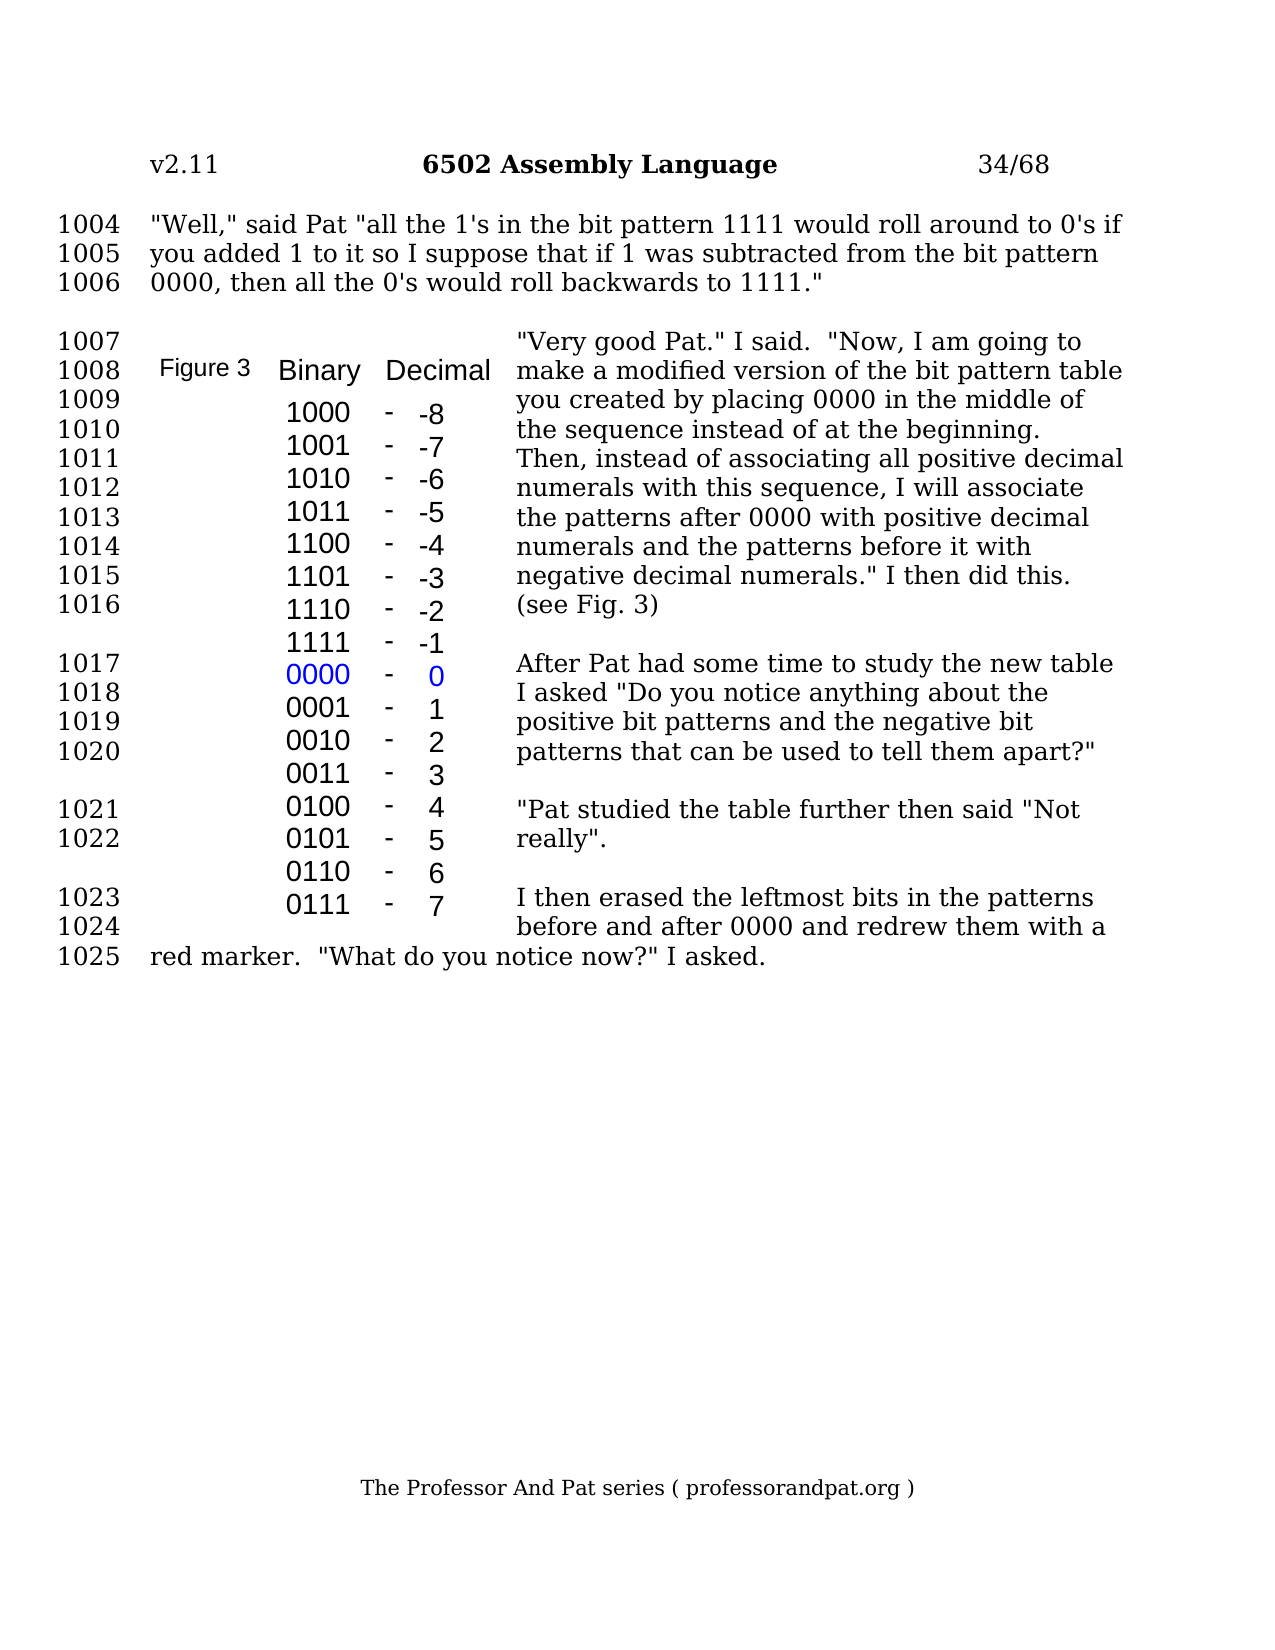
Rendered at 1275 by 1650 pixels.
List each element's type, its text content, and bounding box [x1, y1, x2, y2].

text "Well," said Pat "all the 1's in the bit pattern 1111 would roll around to 0's if you added 1 to it so I suppose that if 1 was subtracted from the bit pattern 0000, then all the 0's would roll backwards to 1111." [150, 210, 1125, 298]
text I then erased the leftmost bits in the patterns before and after 0000 and redrew them with a red marker. "What do you notice now?" I asked. [150, 883, 1125, 971]
text "Very good Pat." I said. "Now, I am going to make a modified version of the bit pattern table you created by placing 0000 in the middle of the sequence instead of at the beginning. Then, instead of associating all positive decimal numerals with this sequence, I will associate the patterns after 0000 with positive decimal numerals and the patterns before it with negative decimal numerals." I then did this. (see Fig. 3) [150, 327, 1125, 620]
text "Pat studied the table further then said "Not really". [150, 795, 1125, 854]
text After Pat had some time to study the new table I asked "Do you notice anything about the positive bit patterns and the negative bit patterns that can be used to tell them apart?" [150, 649, 1125, 766]
